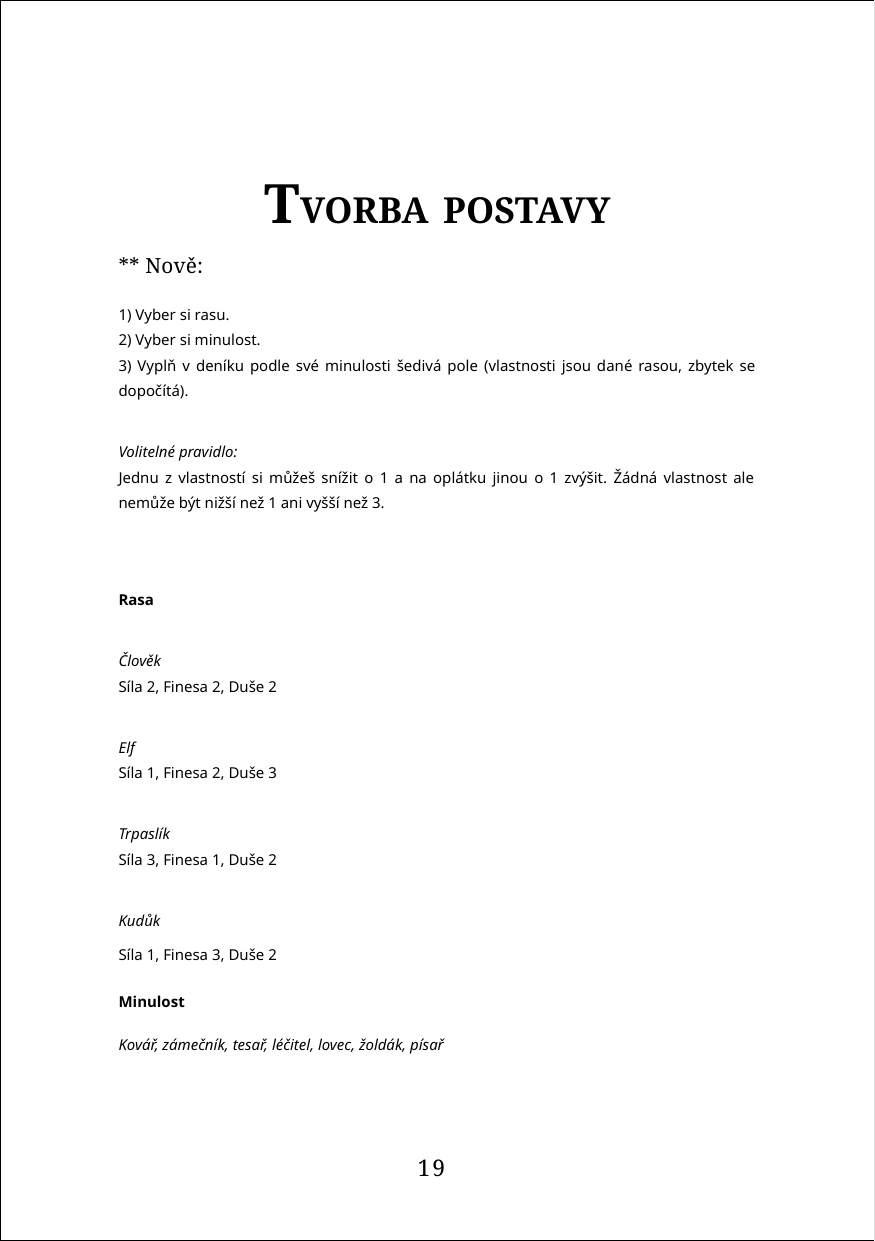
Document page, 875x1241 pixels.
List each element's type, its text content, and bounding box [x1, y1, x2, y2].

text 1) Vyber si rasu. 2) Vyber si minulost. 3) Vyplň v deníku podle své minulosti šedivá pole (vlastnosti jsou dané rasou, zbytek se dopočítá). Volitelné pravidlo: Jednu z vlastností si můžeš snížit o 1 a na oplátku jinou o 1 zvýšit. Žádná vlastnost ale nemůže být nižší než 1 ani vyšší než 3. Rasa Člověk Síla 2, Finesa 2, Duše 2 Elf Síla 1, Finesa 2, Duše 3 Trpaslík Síla 3, Finesa 1, Duše 2 Kudůk Síla 1, Finesa 3, Duše 2 [118, 304, 756, 966]
subtitle Tvorba postavy [118, 166, 756, 239]
text Minulost [118, 991, 756, 1011]
text ** Nově: [118, 251, 756, 279]
text Kovář, zámečník, tesař, léčitel, lovec, žoldák, písař [118, 1034, 756, 1054]
